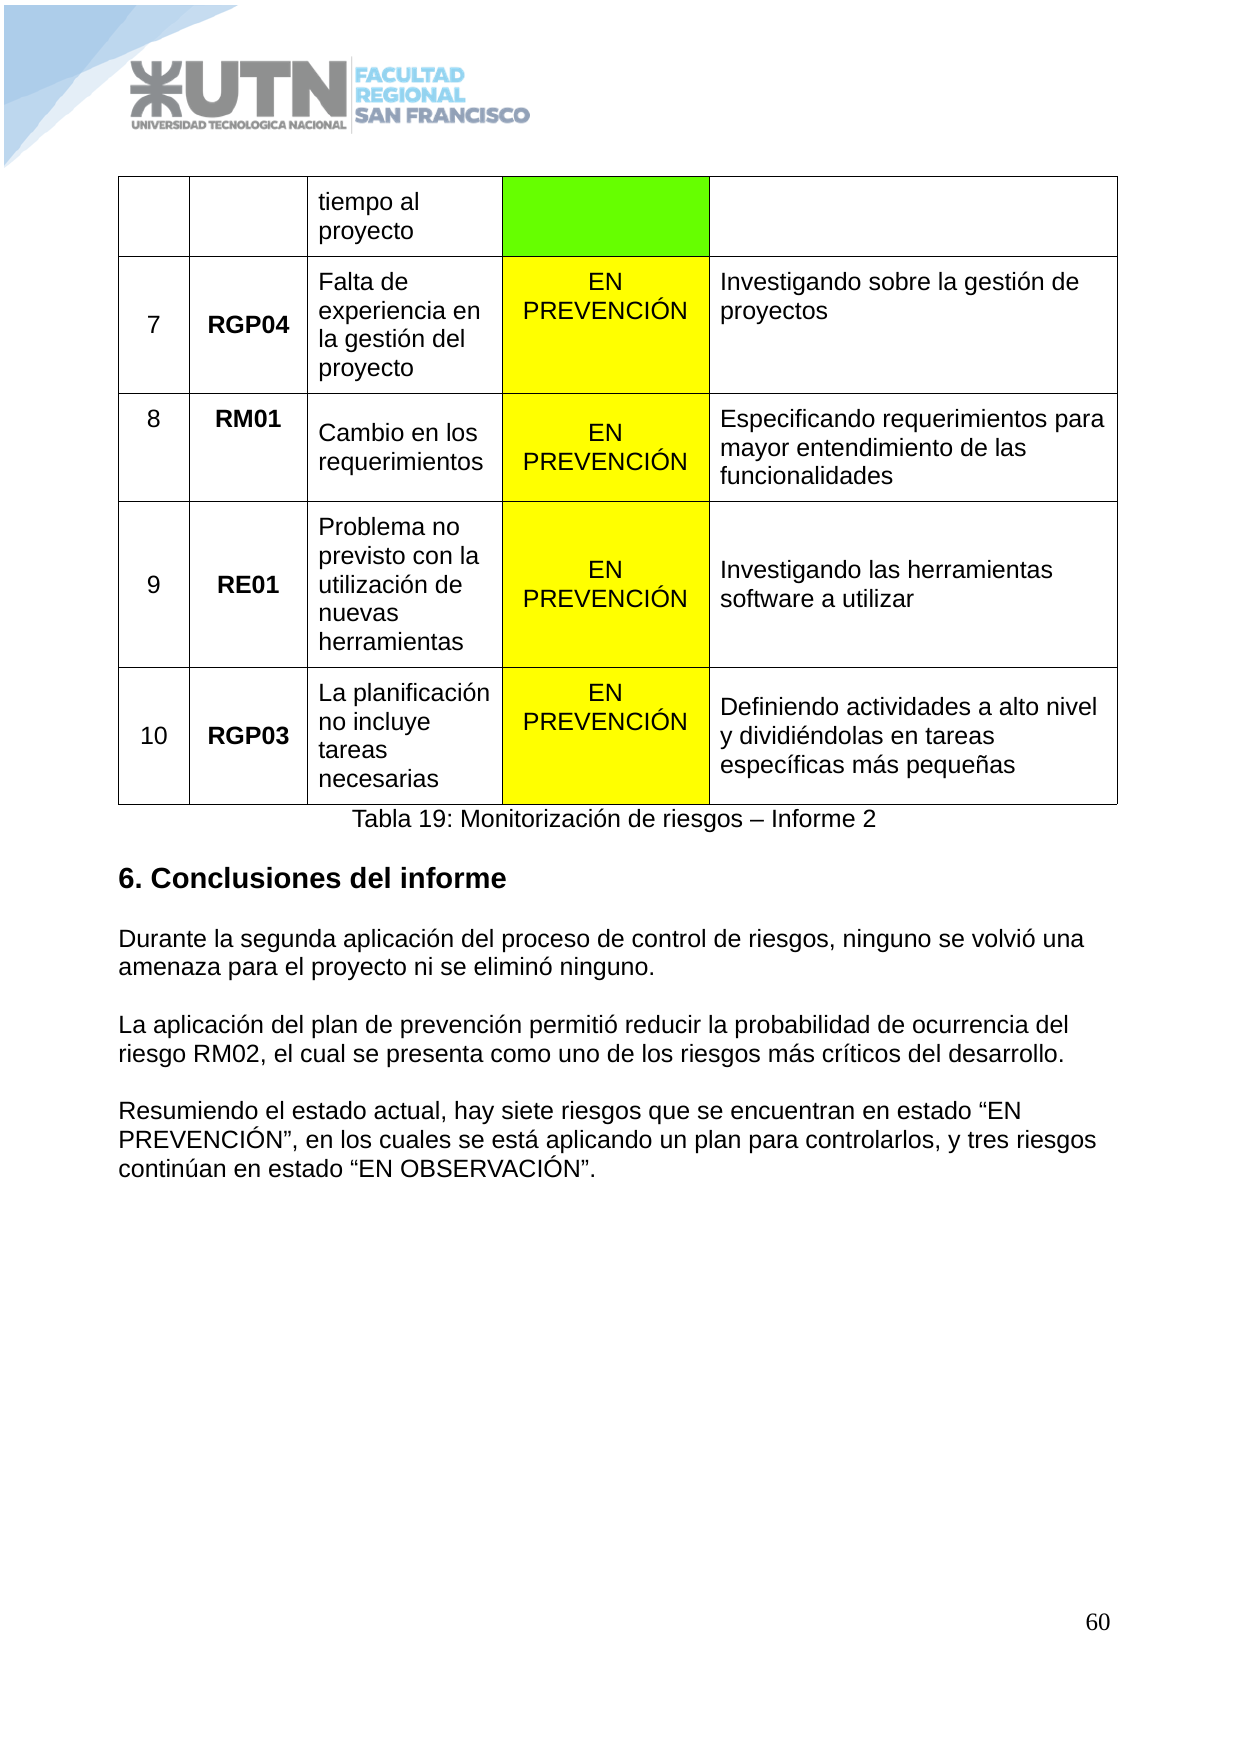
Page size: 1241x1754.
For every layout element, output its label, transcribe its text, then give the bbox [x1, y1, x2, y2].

picture [3, 5, 532, 169]
table_cell Investigando sobre la gestión de proyectos [710, 257, 1117, 393]
table_cell 8 [119, 394, 189, 501]
table_cell RM01 [190, 394, 307, 501]
table_cell Cambio en los requerimientos [308, 394, 502, 501]
table_cell [119, 177, 189, 256]
table_cell EN PREVENCIÓN [503, 257, 709, 393]
table_cell [190, 177, 307, 256]
table_cell EN PREVENCIÓN [503, 668, 709, 804]
table_cell RGP04 [190, 257, 307, 393]
text Durante la segunda aplicación del proceso de control de riesgos, ninguno se volvió una amenaza para el proyecto ni se eliminó ninguno. [118, 924, 1110, 981]
table_cell La planificación no incluye tareas necesarias [308, 668, 502, 804]
table_cell 10 [119, 668, 189, 804]
table_cell Especificando requerimientos para mayor entendimiento de las funcionalidades [710, 394, 1117, 501]
table_cell 7 [119, 257, 189, 393]
table_cell Definiendo actividades a alto nivel y dividiéndolas en tareas específicas más pequeñas [710, 668, 1117, 804]
table_cell tiempo al proyecto [308, 177, 502, 256]
text La aplicación del plan de prevención permitió reducir la probabilidad de ocurrencia del riesgo RM02, el cual se presenta como uno de los riesgos más críticos del desarrollo. [118, 1010, 1110, 1067]
text Tabla 19: Monitorización de riesgos – Informe 2 [118, 805, 1110, 833]
table_cell EN PREVENCIÓN [503, 502, 709, 667]
table_cell Falta de experiencia en la gestión del proyecto [308, 257, 502, 393]
table_cell Problema no previsto con la utilización de nuevas herramientas [308, 502, 502, 667]
table_cell RGP03 [190, 668, 307, 804]
text Resumiendo el estado actual, hay siete riesgos que se encuentran en estado “EN PREVENCIÓN”, en los cuales se está aplicando un plan para controlarlos, y tres riesgos continúan en estado “EN OBSERVACIÓN”. [118, 1096, 1110, 1182]
table_cell 9 [119, 502, 189, 667]
text 6. Conclusiones del informe [118, 861, 1110, 895]
table_cell EN PREVENCIÓN [503, 394, 709, 501]
table_cell Investigando las herramientas software a utilizar [710, 502, 1117, 667]
table_cell RE01 [190, 502, 307, 667]
table_cell [710, 177, 1117, 256]
table_cell [503, 177, 709, 256]
